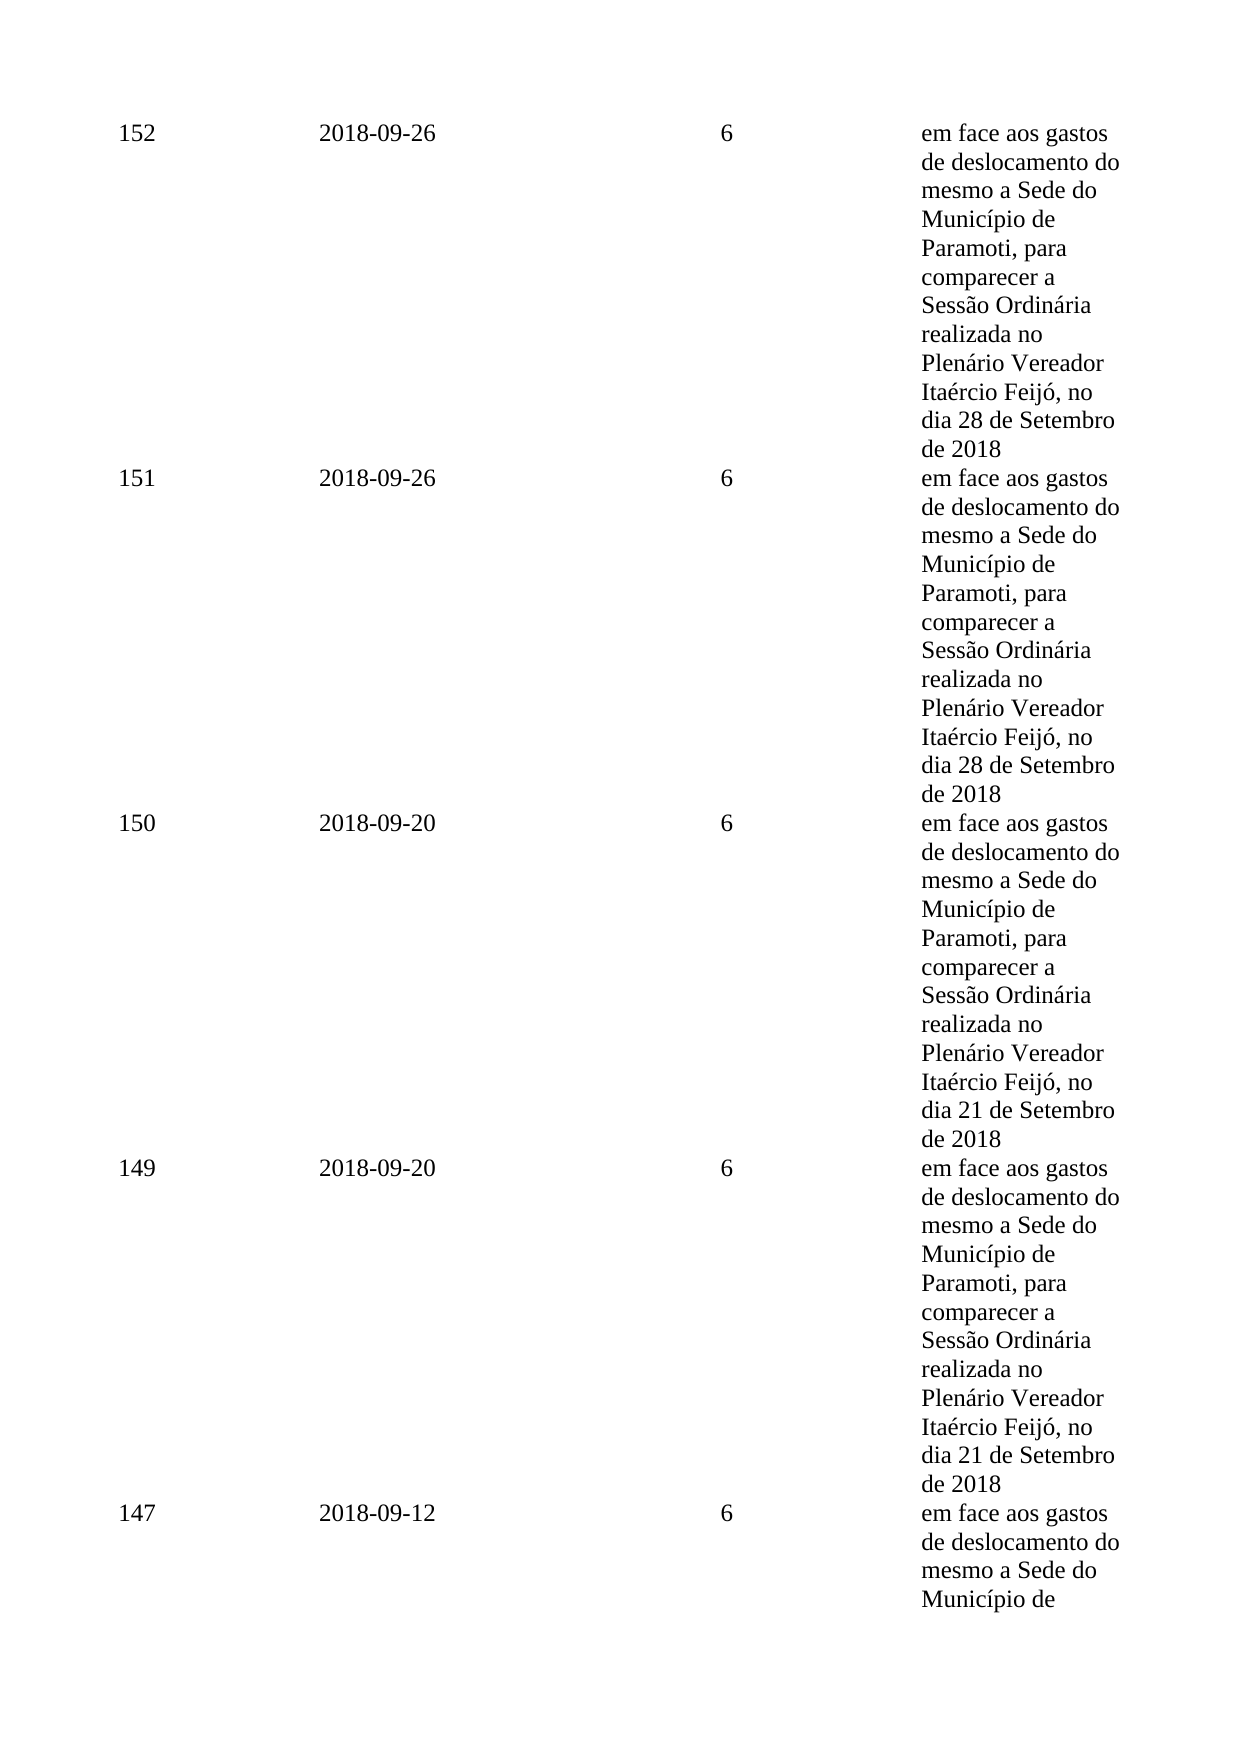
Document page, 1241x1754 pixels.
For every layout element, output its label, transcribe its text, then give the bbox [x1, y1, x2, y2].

table_cell em face aos gastos de deslocamento do mesmo a Sede do Município de Paramoti, para comparecer a Sessão Ordinária realizada no Plenário Vereador Itaércio Feijó, no dia 21 de Setembro de 2018 [921, 1153, 1122, 1498]
table_cell 2018-09-26 [319, 118, 519, 463]
table_cell [520, 463, 720, 808]
table_cell 150 [118, 808, 319, 1153]
table_cell [520, 118, 720, 463]
table_cell [520, 1153, 720, 1498]
table_cell 2018-09-20 [319, 1153, 519, 1498]
table_cell 151 [118, 463, 319, 808]
table_cell 152 [118, 118, 319, 463]
table_cell em face aos gastos de deslocamento do mesmo a Sede do Município de Paramoti, para comparecer a Sessão Ordinária realizada no Plenário Vereador Itaércio Feijó, no dia 21 de Setembro de 2018 [921, 808, 1122, 1153]
table_cell 6 [720, 808, 921, 1153]
table_cell 6 [720, 118, 921, 463]
table_cell [520, 1498, 720, 1613]
table_cell 2018-09-26 [319, 463, 519, 808]
table_cell em face aos gastos de deslocamento do mesmo a Sede do Município de Paramoti, para comparecer a Sessão Ordinária realizada no Plenário Vereador Itaércio Feijó, no dia 28 de Setembro de 2018 [921, 118, 1122, 463]
table_cell 6 [720, 1153, 921, 1498]
table_cell 149 [118, 1153, 319, 1498]
table_cell 2018-09-12 [319, 1498, 519, 1613]
table_cell 6 [720, 1498, 921, 1613]
table_cell 2018-09-20 [319, 808, 519, 1153]
table_cell em face aos gastos de deslocamento do mesmo a Sede do Município de Paramoti, para comparecer a Sessão Ordinária realizada no Plenário Vereador Itaércio Feijó, no dia 28 de Setembro de 2018 [921, 463, 1122, 808]
table_cell 6 [720, 463, 921, 808]
table_cell 147 [118, 1498, 319, 1613]
table_cell em face aos gastos de deslocamento do mesmo a Sede do Município de [921, 1498, 1122, 1613]
table_cell [520, 808, 720, 1153]
